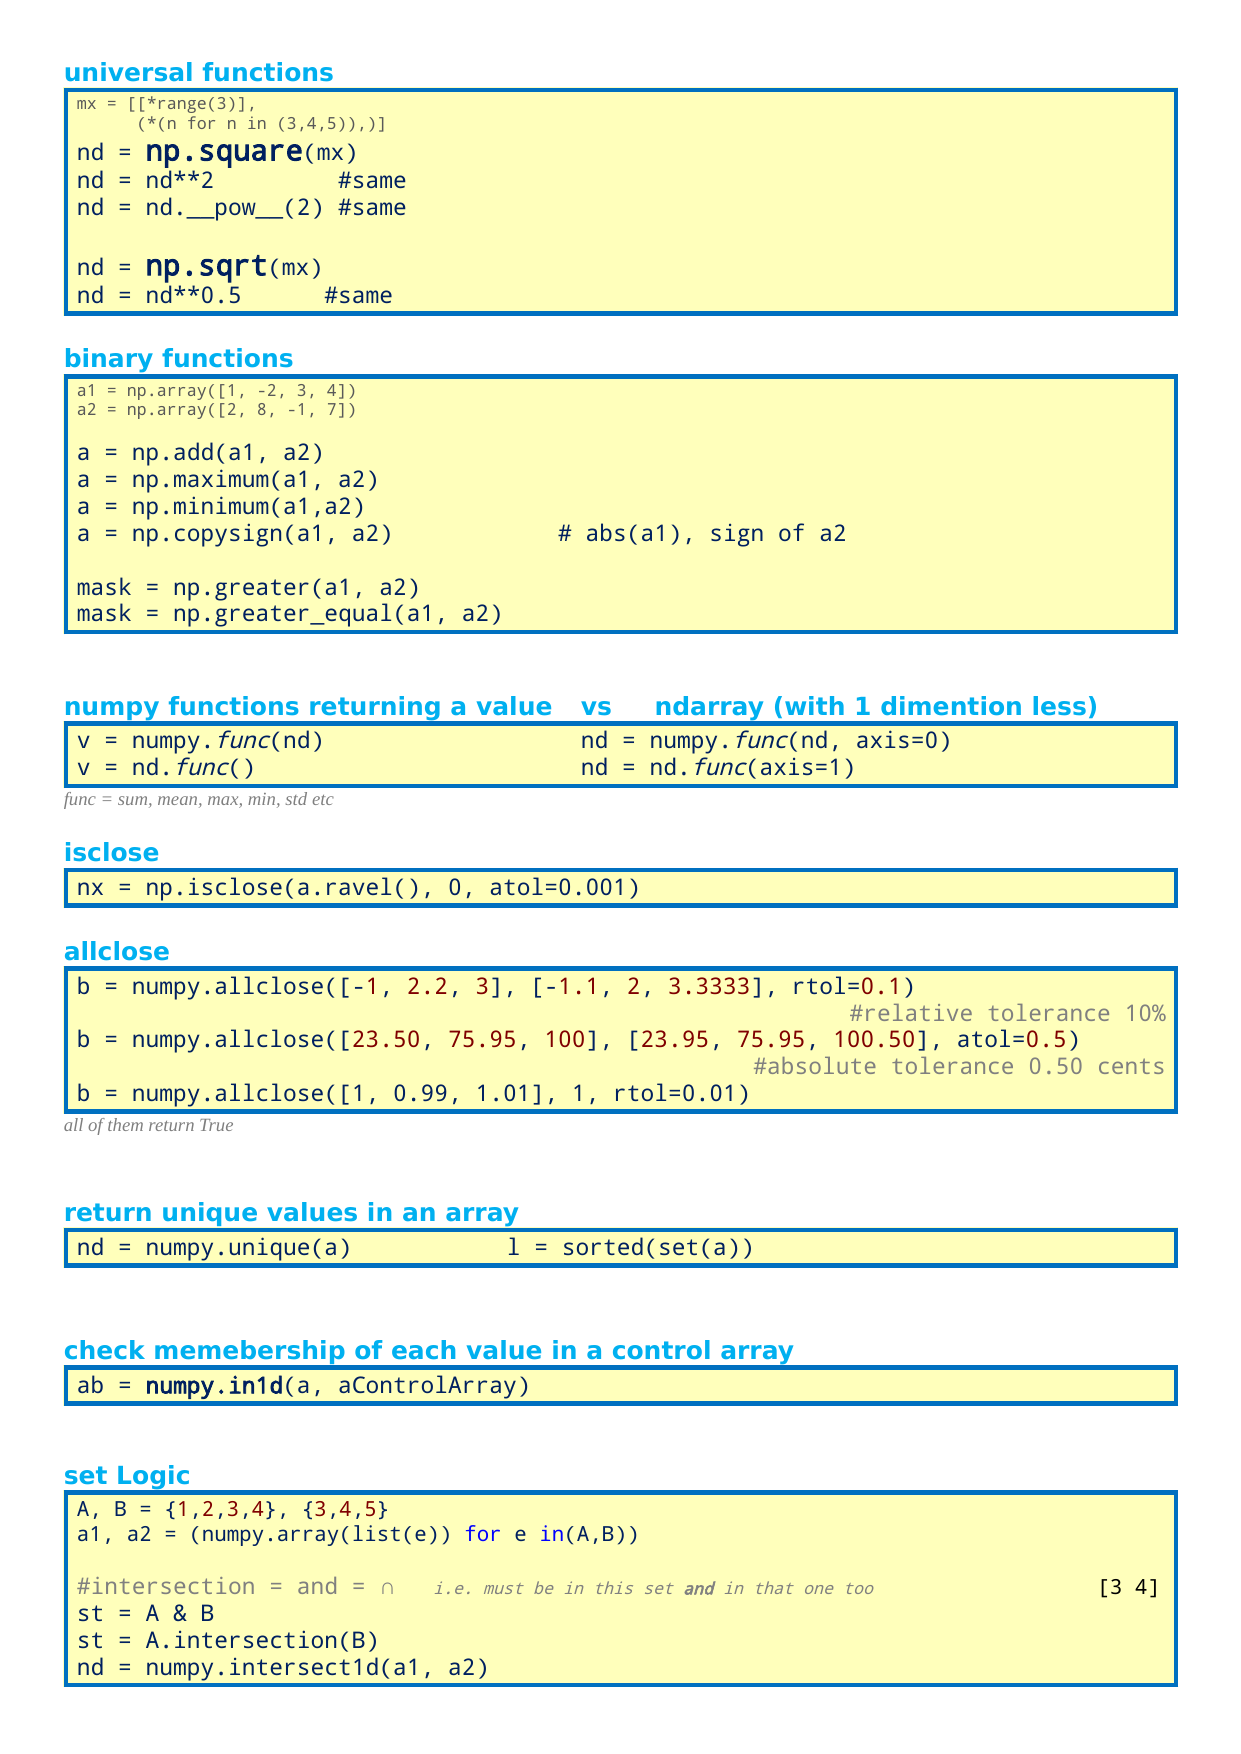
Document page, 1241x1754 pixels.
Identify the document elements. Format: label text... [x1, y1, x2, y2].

title allclose [63, 937, 1178, 966]
text v = nd.func() nd = nd.func(axis=1) [68, 748, 1174, 784]
text mask = np.greater(a1, a2) [68, 567, 1174, 594]
text a = np.minimum(a1,a2) [68, 486, 1174, 513]
title numpy functions returning a value vs ndarray (with 1 dimention less) [63, 692, 1178, 721]
text a = np.add(a1, a2) [68, 433, 1174, 459]
text nd = nd**0.5 #same [68, 276, 1174, 311]
text nd = numpy.unique(a) l = sorted(set(a)) [68, 1232, 1174, 1263]
text a = np.maximum(a1, a2) [68, 459, 1174, 486]
text nd = nd.__pow__(2) #same [68, 188, 1174, 214]
title binary functions [63, 345, 1178, 374]
text mx = [[*range(3)], [68, 92, 1174, 107]
text #absolute tolerance 0.50 cents [68, 1047, 1174, 1073]
text nx = np.isclose(a.ravel(), 0, atol=0.001) [68, 872, 1174, 903]
text #relative tolerance 10% [68, 993, 1174, 1020]
title check memebership of each value in a control array [63, 1336, 1178, 1365]
text func = sum, mean, max, min, std etc [63, 788, 1178, 810]
text mask = np.greater_equal(a1, a2) [68, 594, 1174, 630]
text b = numpy.allclose([-1, 2.2, 3], [-1.1, 2, 3.3333], rtol=0.1) [68, 971, 1174, 993]
title set Logic [63, 1461, 1178, 1490]
text b = numpy.allclose([23.50, 75.95, 100], [23.95, 75.95, 100.50], atol=0.5) [68, 1020, 1174, 1047]
text ab = numpy.in1d(a, aControlArray) [68, 1370, 1174, 1401]
title return unique values in an array [63, 1198, 1178, 1227]
text st = A.intersection(B) [68, 1620, 1174, 1647]
title isclose [63, 838, 1178, 868]
text a1 = np.array([1, -2, 3, 4]) [68, 379, 1174, 393]
text nd = numpy.intersect1d(a1, a2) [68, 1647, 1174, 1683]
text a = np.copysign(a1, a2) # abs(a1), sign of a2 [68, 513, 1174, 540]
text nd = np.sqrt(mx) [68, 241, 1174, 276]
text (*(n for n in (3,4,5)),)] [68, 107, 1174, 127]
text v = numpy.func(nd) nd = numpy.func(nd, axis=0) [68, 726, 1174, 748]
text nd = nd**2 #same [68, 161, 1174, 188]
text a2 = np.array([2, 8, -1, 7]) [68, 393, 1174, 413]
text b = numpy.allclose([1, 0.99, 1.01], 1, rtol=0.01) [68, 1073, 1174, 1109]
text st = A & B [68, 1593, 1174, 1620]
title universal functions [63, 58, 1178, 87]
text #intersection = and = ∩ i.e. must be in this set and in that one too [3 4] [68, 1566, 1174, 1593]
text A, B = {1,2,3,4}, {3,4,5} [68, 1495, 1174, 1515]
text nd = np.square(mx) [68, 127, 1174, 161]
text all of them return True [63, 1114, 1178, 1136]
text a1, a2 = (numpy.array(list(e)) for e in(A,B)) [68, 1515, 1174, 1539]
